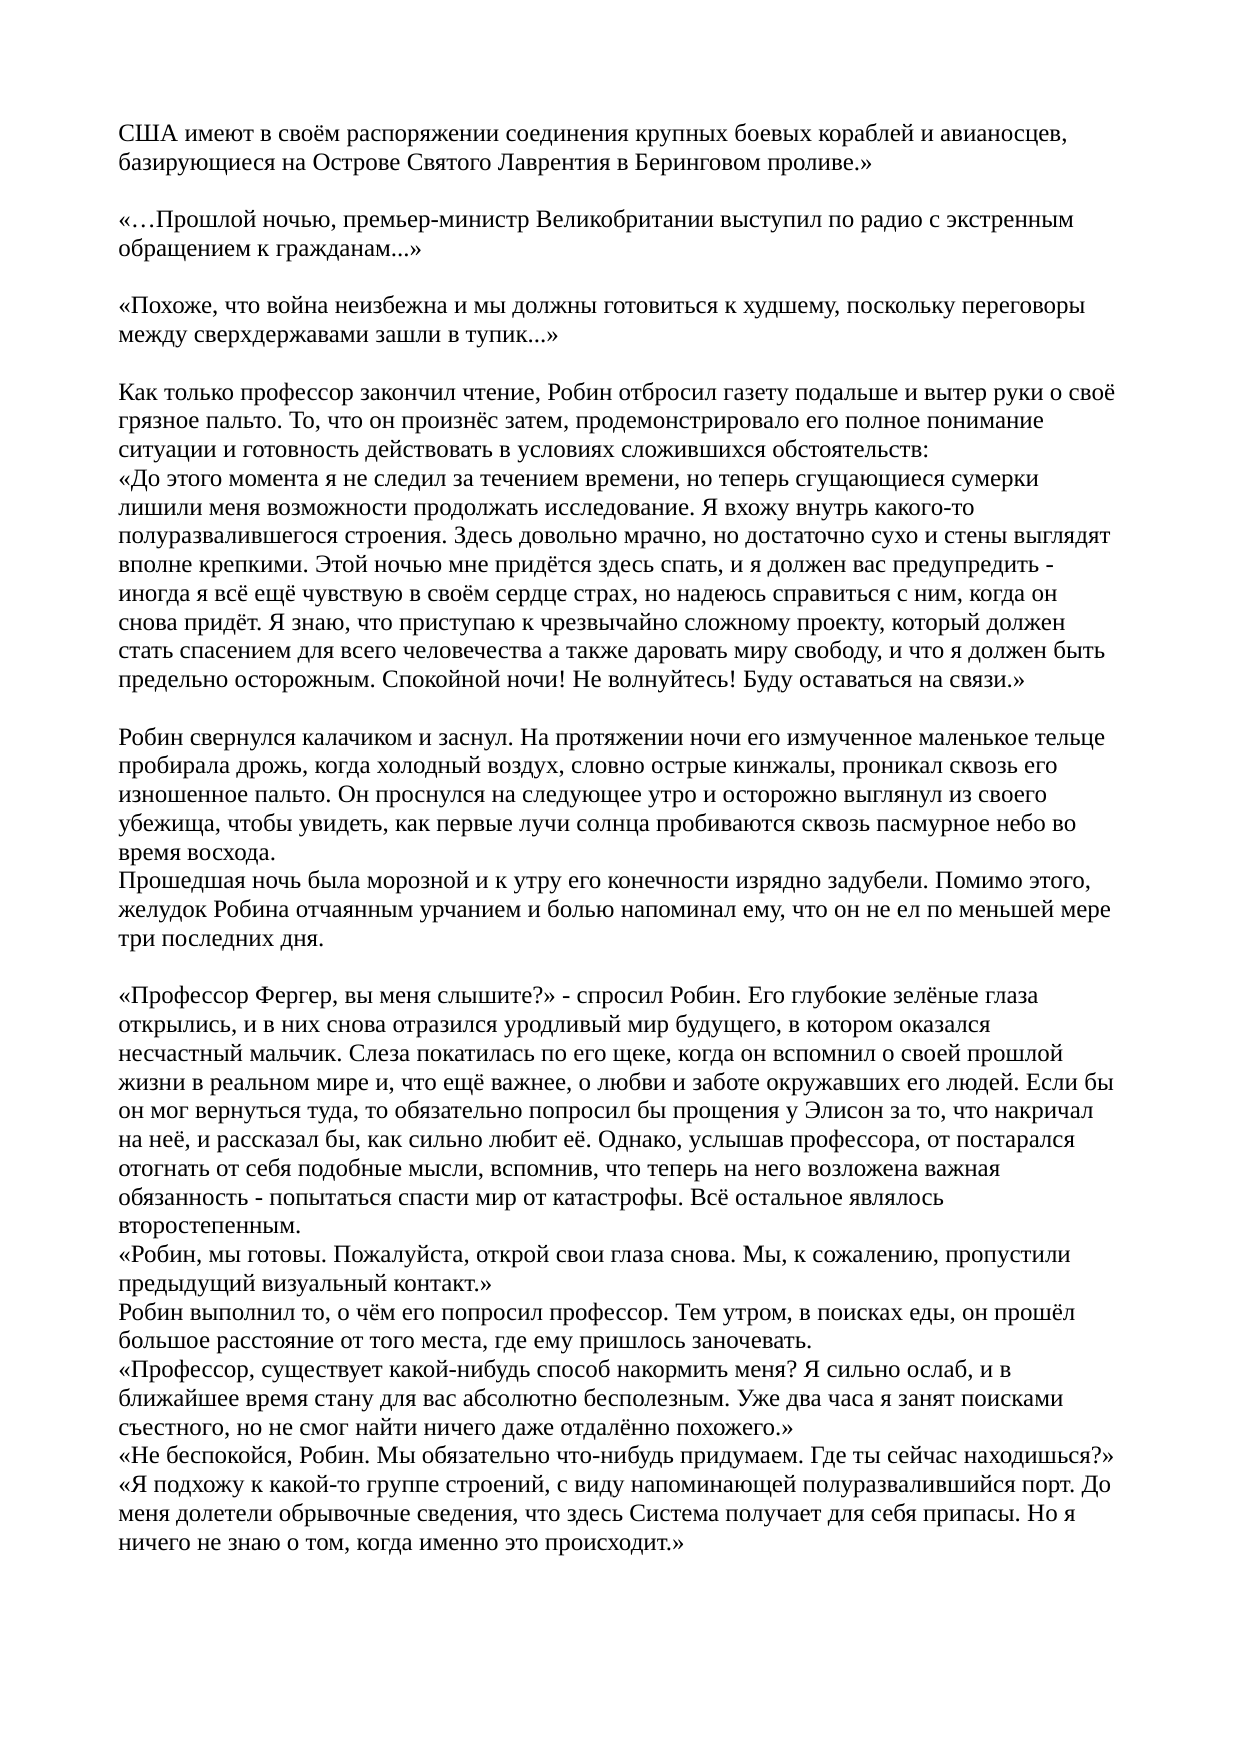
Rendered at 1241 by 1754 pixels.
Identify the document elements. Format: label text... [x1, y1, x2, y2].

text «Профессор Фергер, вы меня слышите?» - спросил Робин. Его глубокие зелёные глаза открылись, и в них снова отразился уродливый мир будущего, в котором оказался несчастный мальчик. Слеза покатилась по его щеке, когда он вспомнил о своей прошлой жизни в реальном мире и, что ещё важнее, о любви и заботе окружавших его людей. Если бы он мог вернуться туда, то обязательно попросил бы прощения у Элисон за то, что накричал на неё, и рассказал бы, как сильно любит её. Однако, услышав профессора, от постарался отогнать от себя подобные мысли, вспомнив, что теперь на него возложена важная обязанность - попытаться спасти мир от катастрофы. Всё остальное являлось второстепенным. [118, 981, 1122, 1239]
text «До этого момента я не следил за течением времени, но теперь сгущающиеся сумерки лишили меня возможности продолжать исследование. Я вхожу внутрь какого-то полуразвалившегося строения. Здесь довольно мрачно, но достаточно сухо и стены выглядят вполне крепкими. Этой ночью мне придётся здесь спать, и я должен вас предупредить - иногда я всё ещё чувствую в своём сердце страх, но надеюсь справиться с ним, когда он снова придёт. Я знаю, что приступаю к чрезвычайно сложному проекту, который должен стать спасением для всего человечества а также даровать миру свободу, и что я должен быть предельно осторожным. Спокойной ночи! Не волнуйтесь! Буду оставаться на связи.» [118, 463, 1122, 693]
text «…Прошлой ночью, премьер-министр Великобритании выступил по радио с экстренным обращением к гражданам...» [118, 204, 1122, 262]
text США имеют в своём распоряжении соединения крупных боевых кораблей и авианосцев, базирующиеся на Острове Святого Лаврентия в Беринговом проливе.» [118, 118, 1122, 176]
text «Похоже, что война неизбежна и мы должны готовиться к худшему, поскольку переговоры между сверхдержавами зашли в тупик...» [118, 291, 1122, 348]
text «Не беспокойся, Робин. Мы обязательно что-нибудь придумаем. Где ты сейчас находишься?» [118, 1441, 1122, 1469]
text Робин выполнил то, о чём его попросил профессор. Тем утром, в поисках еды, он прошёл большое расстояние от того места, где ему пришлось заночевать. [118, 1297, 1122, 1354]
text Прошедшая ночь была морозной и к утру его конечности изрядно задубели. Помимо этого, желудок Робина отчаянным урчанием и болью напоминал ему, что он не ел по меньшей мере три последних дня. [118, 866, 1122, 952]
text «Робин, мы готовы. Пожалуйста, открой свои глаза снова. Мы, к сожалению, пропустили предыдущий визуальный контакт.» [118, 1239, 1122, 1297]
text «Я подхожу к какой-то группе строений, с виду напоминающей полуразвалившийся порт. До меня долетели обрывочные сведения, что здесь Система получает для себя припасы. Но я ничего не знаю о том, когда именно это происходит.» [118, 1469, 1122, 1556]
text Как только профессор закончил чтение, Робин отбросил газету подальше и вытер руки о своё грязное пальто. То, что он произнёс затем, продемонстрировало его полное понимание ситуации и готовность действовать в условиях сложившихся обстоятельств: [118, 377, 1122, 463]
text Робин свернулся калачиком и заснул. На протяжении ночи его измученное маленькое тельце пробирала дрожь, когда холодный воздух, словно острые кинжалы, проникал сквозь его изношенное пальто. Он проснулся на следующее утро и осторожно выглянул из своего убежища, чтобы увидеть, как первые лучи солнца пробиваются сквозь пасмурное небо во время восхода. [118, 722, 1122, 866]
text «Профессор, существует какой-нибудь способ накормить меня? Я сильно ослаб, и в ближайшее время стану для вас абсолютно бесполезным. Уже два часа я занят поисками съестного, но не смог найти ничего даже отдалённо похожего.» [118, 1354, 1122, 1441]
